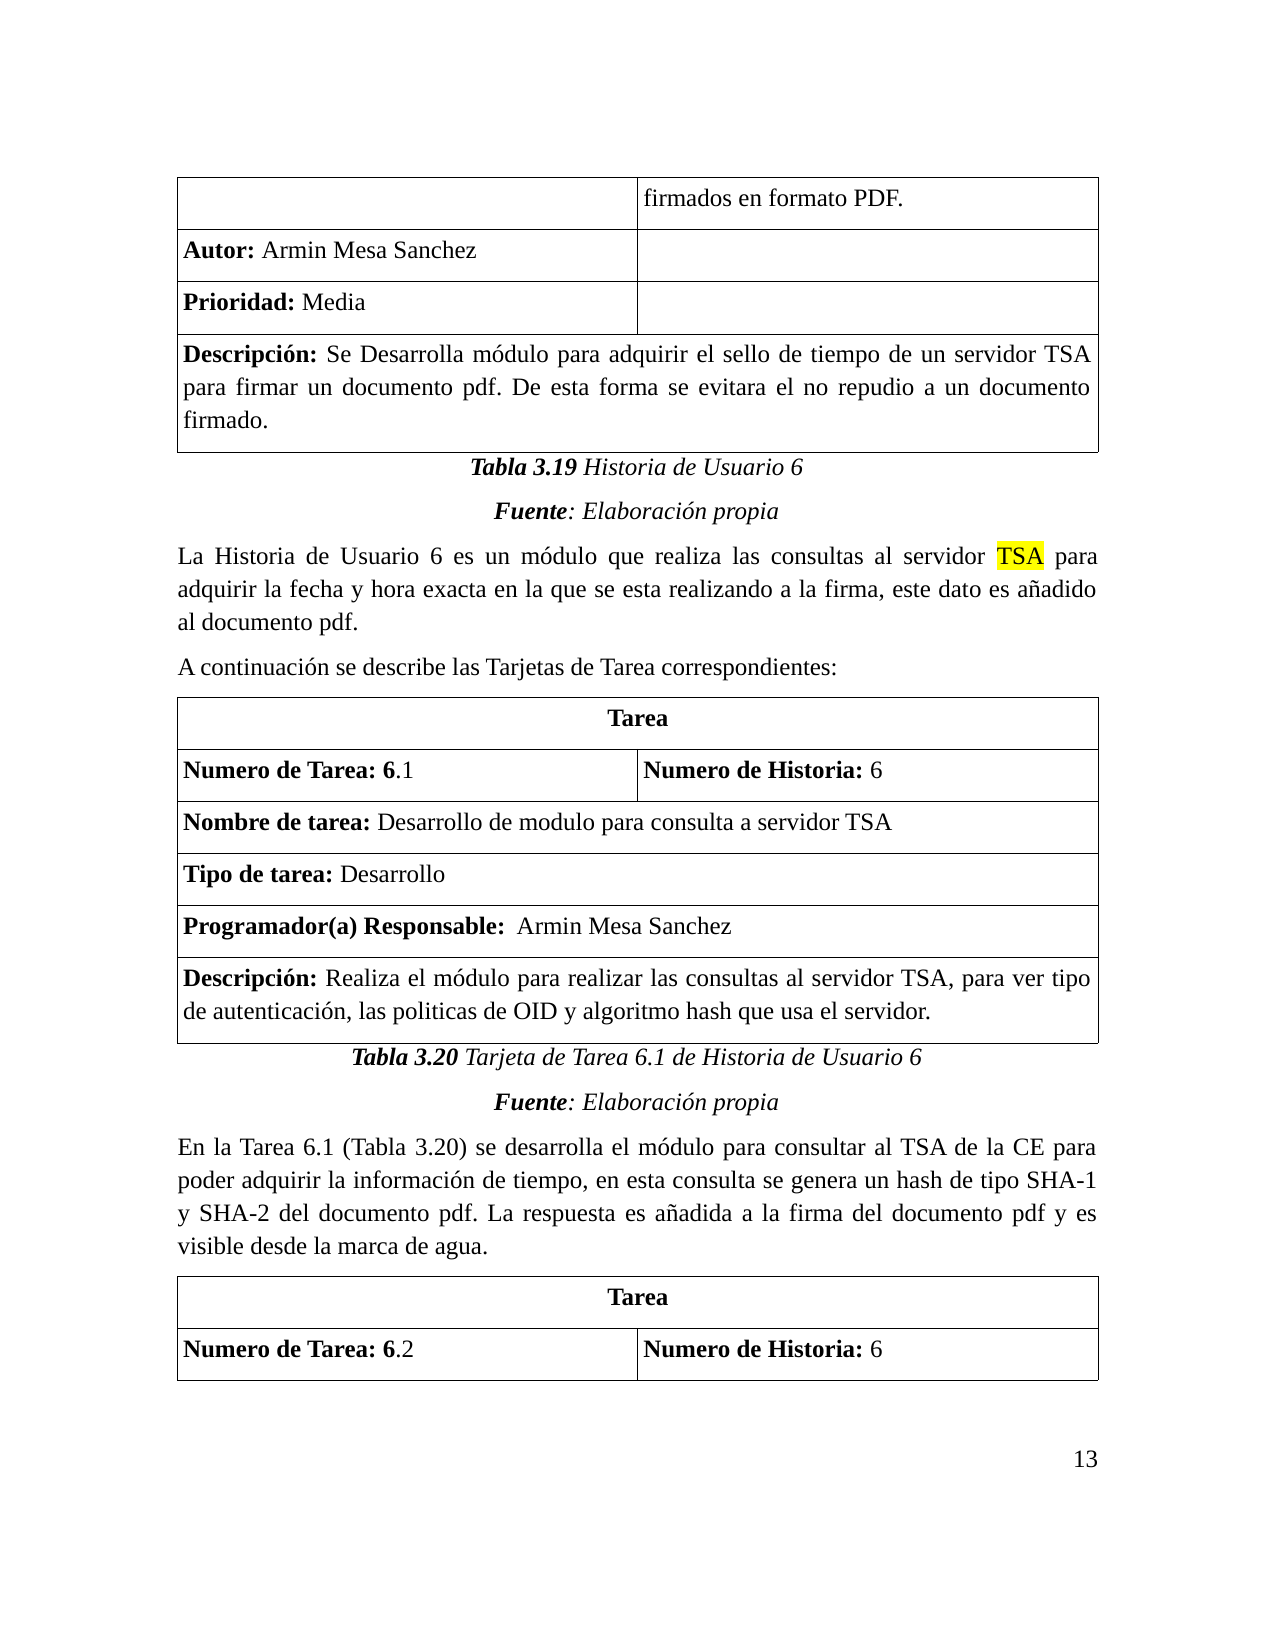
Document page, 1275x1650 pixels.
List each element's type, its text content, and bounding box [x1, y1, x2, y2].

table_cell Numero de Historia: 6 [638, 750, 1098, 801]
table_cell Numero de Historia: 6 [638, 1329, 1098, 1380]
table_cell Numero de Tarea: 6.1 [178, 750, 637, 801]
text A continuación se describe las Tarjetas de Tarea correspondientes: [177, 652, 1098, 681]
text Fuente: Elaboración propia [177, 1087, 1098, 1116]
text Fuente: Elaboración propia [177, 496, 1098, 525]
table_cell Autor: Armin Mesa Sanchez [178, 230, 637, 281]
table_cell Programador(a) Responsable: Armin Mesa Sanchez [178, 906, 1098, 957]
text Tabla 3.19 Historia de Usuario 6 [177, 453, 1098, 480]
table_cell Prioridad: Media [178, 282, 637, 333]
table_cell Numero de Tarea: 6.2 [178, 1329, 637, 1380]
table_cell Tipo de tarea: Desarrollo [178, 854, 1098, 905]
table_cell firmados en formato PDF. [638, 178, 1098, 229]
table_cell Descripción: Se Desarrolla módulo para adquirir el sello de tiempo de un servidor TSA para firmar un documento pdf. De esta forma se evitara el no repudio a un documento firmado. [178, 335, 1098, 452]
text En la Tarea 6.1 (Tabla 3.20) se desarrolla el módulo para consultar al TSA de la CE para poder adquirir la información de tiempo, en esta consulta se genera un hash de tipo SHA-1 y SHA-2 del documento pdf. La respuesta es añadida a la firma del documento pdf y es visible desde la marca de agua. [177, 1132, 1098, 1260]
table_cell Descripción: Realiza el módulo para realizar las consultas al servidor TSA, para ver tipo de autenticación, las politicas de OID y algoritmo hash que usa el servidor. [178, 958, 1098, 1042]
table_header Tarea [178, 698, 1098, 749]
table_cell [638, 230, 1098, 281]
table_cell Nombre de tarea: Desarrollo de modulo para consulta a servidor TSA [178, 802, 1098, 853]
text La Historia de Usuario 6 es un módulo que realiza las consultas al servidor TSA para adquirir la fecha y hora exacta en la que se esta realizando a la firma, este dato es añadido al documento pdf. [177, 541, 1098, 636]
table_header Tarea [178, 1277, 1098, 1328]
table_cell [638, 282, 1098, 333]
text Tabla 3.20 Tarjeta de Tarea 6.1 de Historia de Usuario 6 [177, 1044, 1098, 1071]
table_cell [178, 178, 637, 229]
